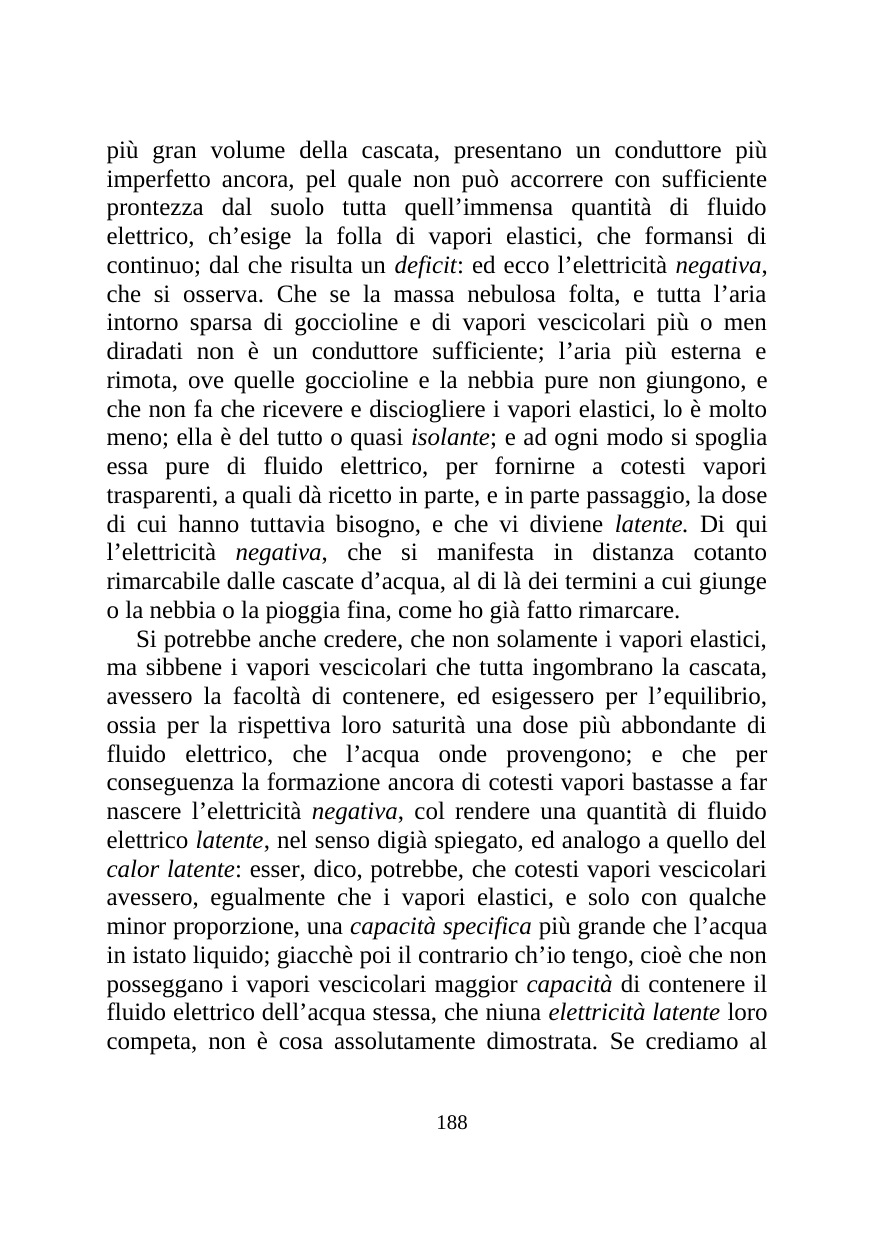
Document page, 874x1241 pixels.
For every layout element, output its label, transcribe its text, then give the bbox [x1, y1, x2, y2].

text Si potrebbe anche credere, che non solamente i vapori elastici, ma sibbene i vapori vescicolari che tutta ingombrano la cascata, avessero la facoltà di contenere, ed esigessero per l’equilibrio, ossia per la rispettiva loro saturità una dose più abbondante di fluido elettrico, che l’acqua onde provengono; e che per conseguenza la formazione ancora di cotesti vapori bastasse a far nascere l’elettricità negativa, col rendere una quantità di fluido elettrico latente, nel senso digià spiegato, ed analogo a quello del calor latente: esser, dico, potrebbe, che cotesti vapori vescicolari avessero, egualmente che i vapori elastici, e solo con qualche minor proporzione, una capacità specifica più grande che l’acqua in istato liquido; giacchè poi il contrario ch’io tengo, cioè che non posseggano i vapori vescicolari maggior capacità di contenere il fluido elettrico dell’acqua stessa, che niuna elettricità latente loro competa, non è cosa assolutamente dimostrata. Se crediamo al [106, 624, 768, 1055]
text più gran volume della cascata, presentano un conduttore più imperfetto ancora, pel quale non può accorrere con sufficiente prontezza dal suolo tutta quell’immensa quantità di fluido elettrico, ch’esige la folla di vapori elastici, che formansi di continuo; dal che risulta un deficit: ed ecco l’elettricità negativa, che si osserva. Che se la massa nebulosa folta, e tutta l’aria intorno sparsa di goccioline e di vapori vescicolari più o men diradati non è un conduttore sufficiente; l’aria più esterna e rimota, ove quelle goccioline e la nebbia pure non giungono, e che non fa che ricevere e disciogliere i vapori elastici, lo è molto meno; ella è del tutto o quasi isolante; e ad ogni modo si spoglia essa pure di fluido elettrico, per fornirne a cotesti vapori trasparenti, a quali dà ricetto in parte, e in parte passaggio, la dose di cui hanno tuttavia bisogno, e che vi diviene latente. Di qui l’elettricità negativa, che si manifesta in distanza cotanto rimarcabile dalle cascate d’acqua, al di là dei termini a cui giunge o la nebbia o la pioggia fina, come ho già fatto rimarcare. [106, 135, 768, 624]
